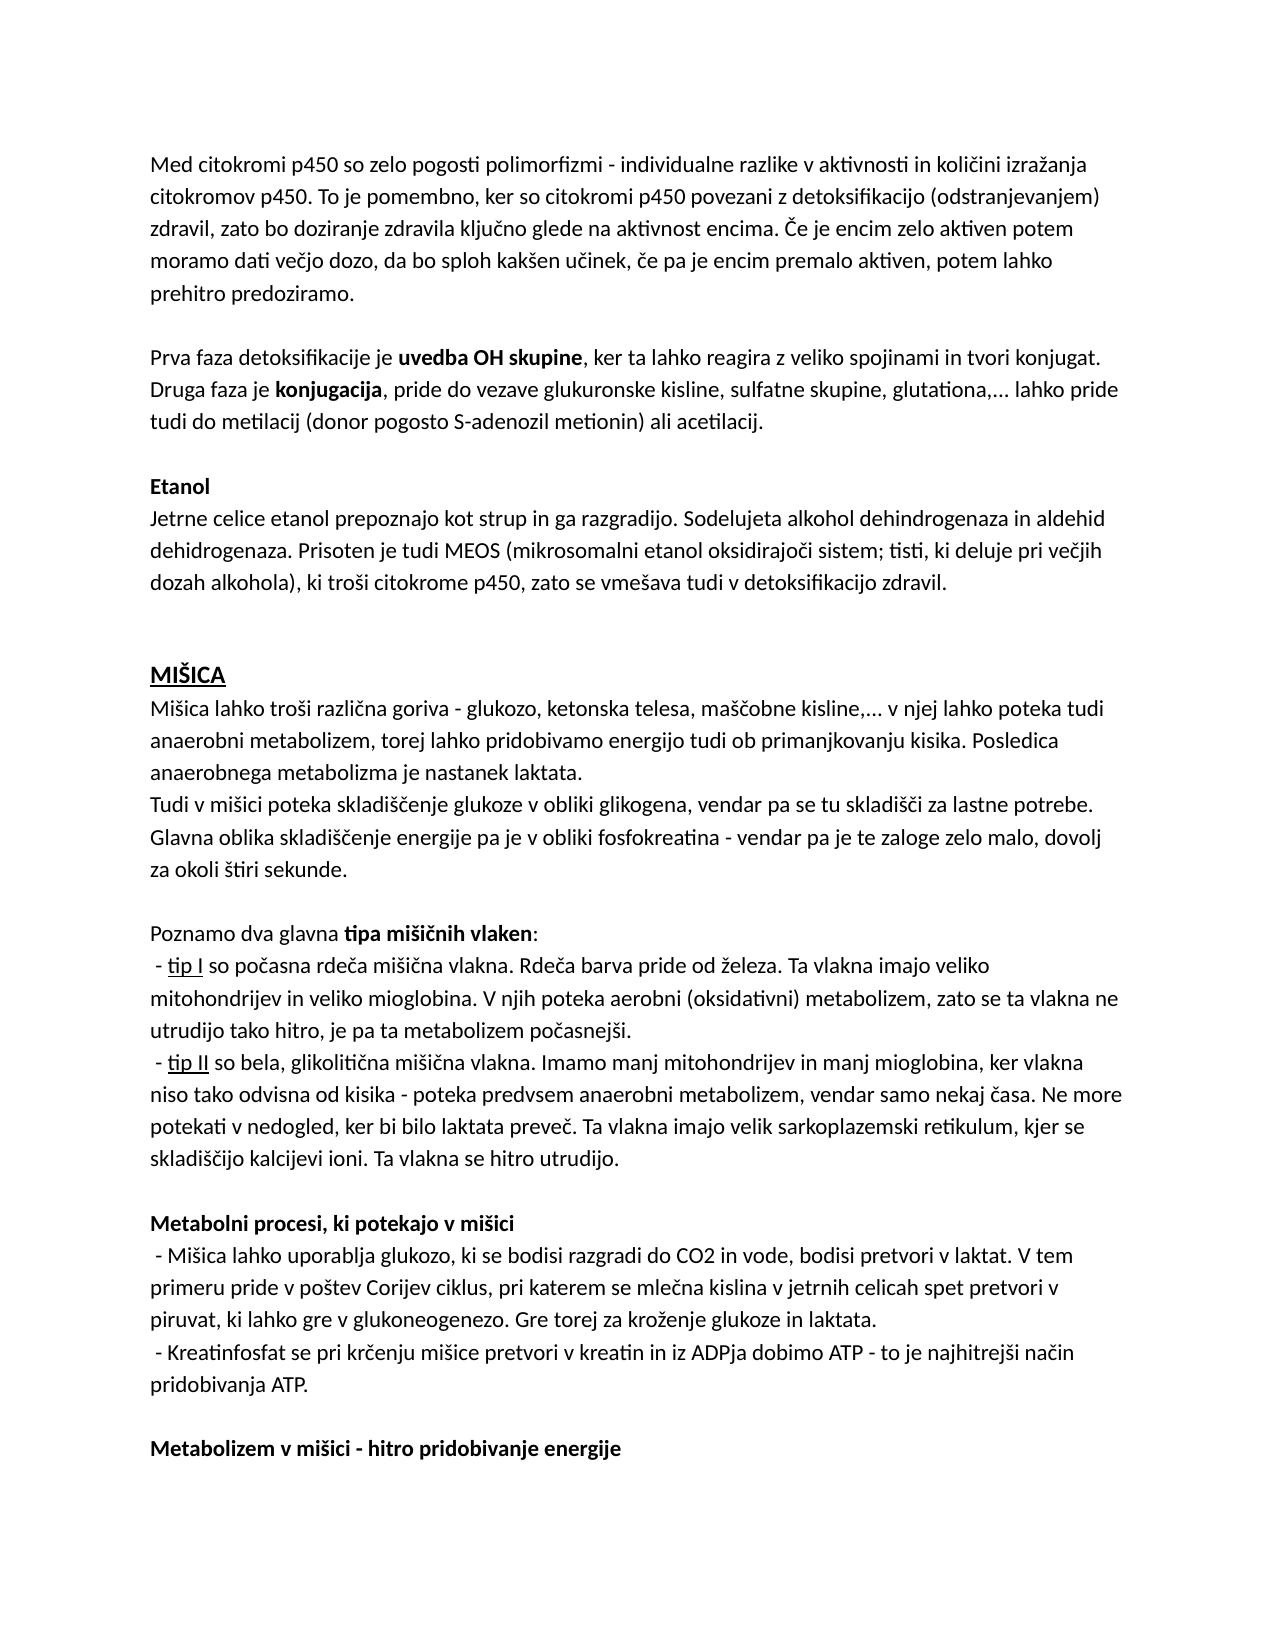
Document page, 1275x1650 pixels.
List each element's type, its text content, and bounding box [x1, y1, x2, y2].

text Metabolni procesi, ki potekajo v mišici [150, 1209, 1125, 1237]
text Tudi v mišici poteka skladiščenje glukoze v obliki glikogena, vendar pa se tu skladišči za lastne potrebe. Glavna oblika skladiščenje energije pa je v obliki fosfokreatina - vendar pa je te zaloge zelo malo, dovolj za okoli štiri sekunde. [150, 791, 1125, 883]
text Prva faza detoksifikacije je uvedba OH skupine, ker ta lahko reagira z veliko spojinami in tvori konjugat. Druga faza je konjugacija, pride do vezave glukuronske kisline, sulfatne skupine, glutationa,... lahko pride tudi do metilacij (donor pogosto S-adenozil metionin) ali acetilacij. [150, 343, 1125, 436]
text MIŠICA [150, 659, 1125, 689]
text - tip I so počasna rdeča mišična vlakna. Rdeča barva pride od železa. Ta vlakna imajo veliko mitohondrijev in veliko mioglobina. V njih poteka aerobni (oksidativni) metabolizem, zato se ta vlakna ne utrudijo tako hitro, je pa ta metabolizem počasnejši. [150, 951, 1125, 1044]
text Poznamo dva glavna tipa mišičnih vlaken: [150, 919, 1125, 947]
text - Mišica lahko uporablja glukozo, ki se bodisi razgradi do CO2 in vode, bodisi pretvori v laktat. V tem primeru pride v poštev Corijev ciklus, pri katerem se mlečna kislina v jetrnih celicah spet pretvori v piruvat, ki lahko gre v glukoneogenezo. Gre torej za kroženje glukoze in laktata. [150, 1241, 1125, 1333]
text Med citokromi p450 so zelo pogosti polimorfizmi - individualne razlike v aktivnosti in količini izražanja citokromov p450. To je pomembno, ker so citokromi p450 povezani z detoksifikacijo (odstranjevanjem) zdravil, zato bo doziranje zdravila ključno glede na aktivnost encima. Če je encim zelo aktiven potem moramo dati večjo dozo, da bo sploh kakšen učinek, če pa je encim premalo aktiven, potem lahko prehitro predoziramo. [150, 150, 1125, 307]
text Jetrne celice etanol prepoznajo kot strup in ga razgradijo. Sodelujeta alkohol dehindrogenaza in aldehid dehidrogenaza. Prisoten je tudi MEOS (mikrosomalni etanol oksidirajoči sistem; tisti, ki deluje pri večjih dozah alkohola), ki troši citokrome p450, zato se vmešava tudi v detoksifikacijo zdravil. [150, 504, 1125, 596]
text Etanol [150, 472, 1125, 500]
text - Kreatinfosfat se pri krčenju mišice pretvori v kreatin in iz ADPja dobimo ATP - to je najhitrejši način pridobivanja ATP. [150, 1338, 1125, 1398]
text Metabolizem v mišici - hitro pridobivanje energije [150, 1434, 1125, 1462]
text - tip II so bela, glikolitična mišična vlakna. Imamo manj mitohondrijev in manj mioglobina, ker vlakna niso tako odvisna od kisika - poteka predvsem anaerobni metabolizem, vendar samo nekaj časa. Ne more potekati v nedogled, ker bi bilo laktata preveč. Ta vlakna imajo velik sarkoplazemski retikulum, kjer se skladiščijo kalcijevi ioni. Ta vlakna se hitro utrudijo. [150, 1048, 1125, 1173]
text Mišica lahko troši različna goriva - glukozo, ketonska telesa, maščobne kisline,... v njej lahko poteka tudi anaerobni metabolizem, torej lahko pridobivamo energijo tudi ob primanjkovanju kisika. Posledica anaerobnega metabolizma je nastanek laktata. [150, 694, 1125, 786]
